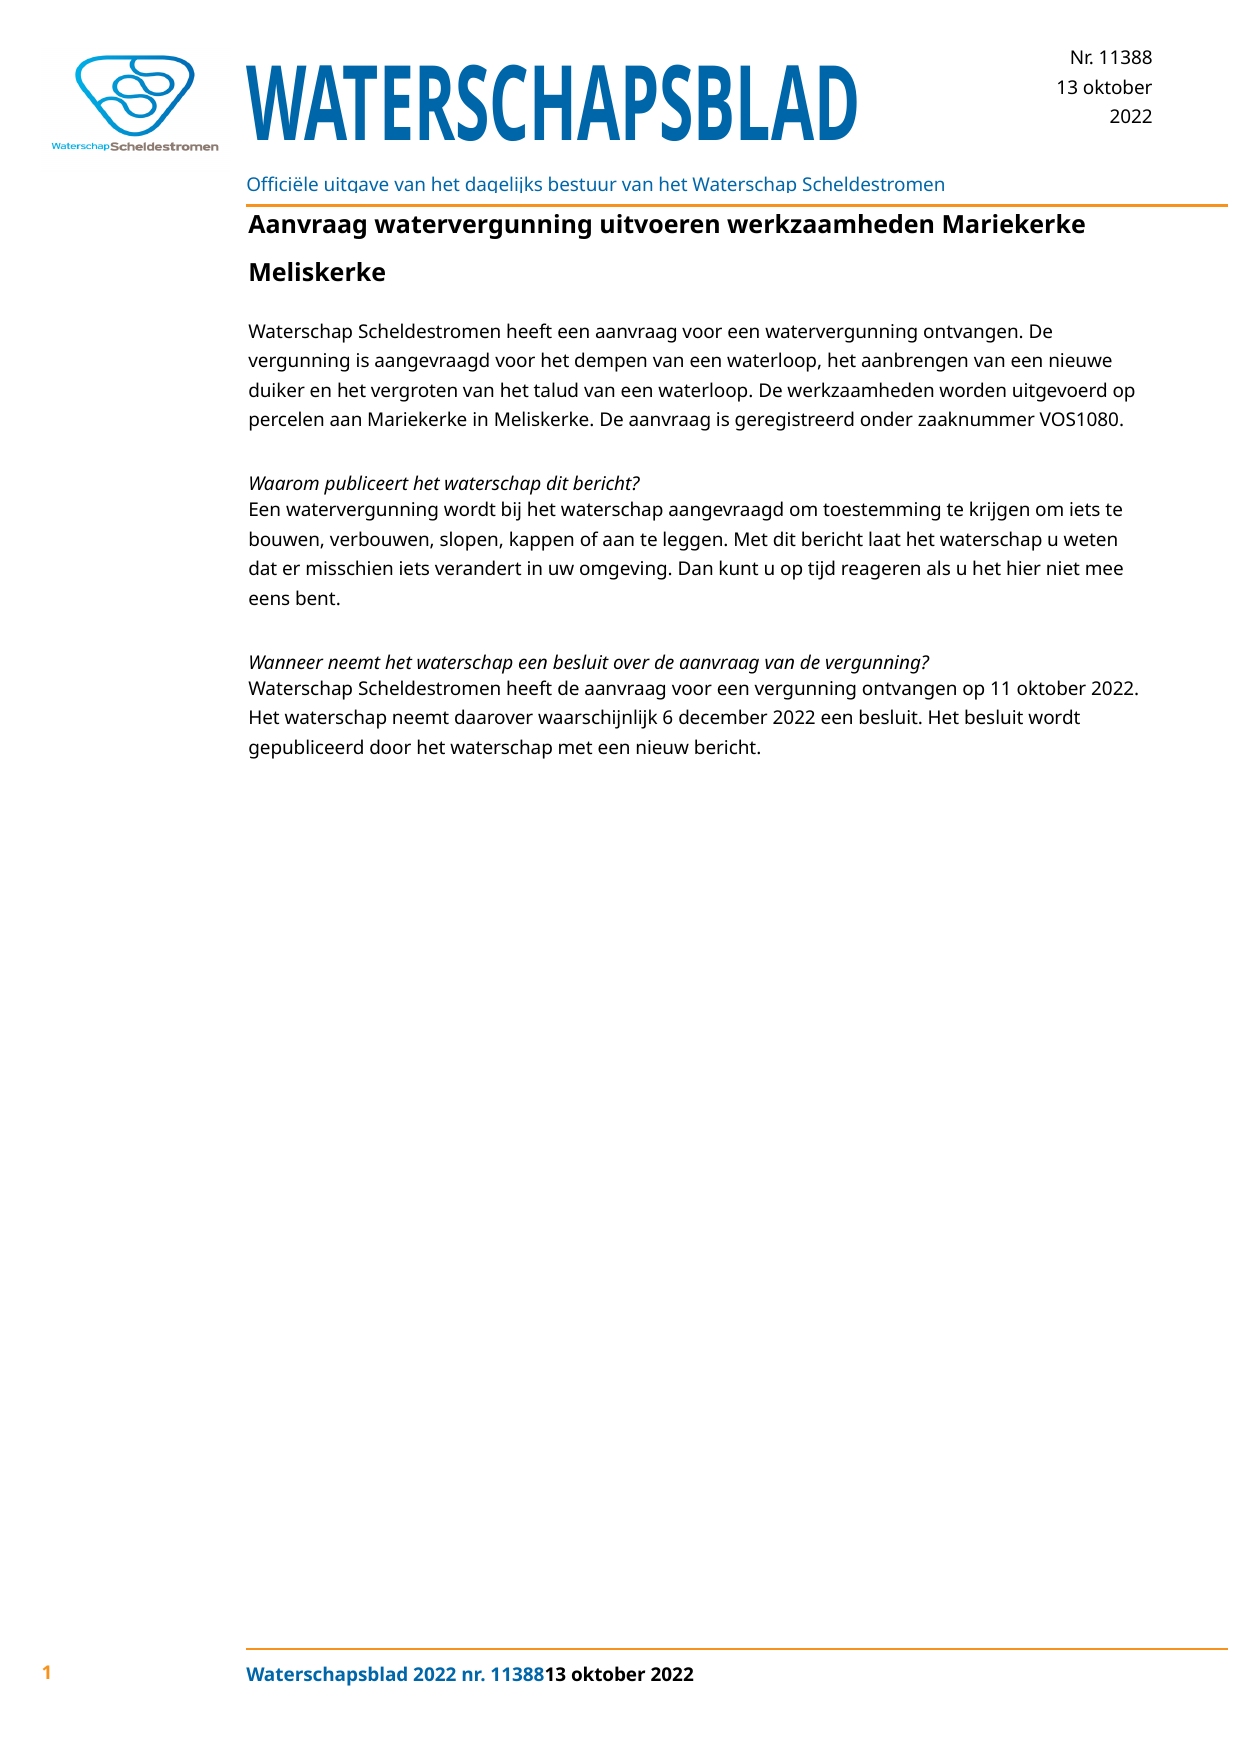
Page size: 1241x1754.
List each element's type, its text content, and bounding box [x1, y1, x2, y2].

text Aanvraag watervergunning uitvoeren werkzaamheden Mariekerke Meliskerke [248, 207, 1152, 288]
text Waterschap Scheldestromen heeft een aanvraag voor een watervergunning ontvangen. De vergunning is aangevraagd voor het dempen van een waterloop, het aanbrengen van een nieuwe duiker en het vergroten van het talud van een waterloop. De werkzaamheden worden uitgevoerd op percelen aan Mariekerke in Meliskerke. De aanvraag is geregistreerd onder zaaknummer VOS1080. [248, 318, 1152, 432]
text Een watervergunning wordt bij het waterschap aangevraagd om toestemming te krijgen om iets te bouwen, verbouwen, slopen, kappen of aan te leggen. Met dit bericht laat het waterschap u weten dat er misschien iets verandert in uw omgeving. Dan kunt u op tijd reageren als u het hier niet mee eens bent. [248, 496, 1152, 611]
text Waarom publiceert het waterschap dit bericht? [248, 471, 1152, 496]
picture [41, 47, 231, 172]
text Waterschap Scheldestromen heeft de aanvraag voor een vergunning ontvangen op 11 oktober 2022. Het waterschap neemt daarover waarschijnlijk 6 december 2022 een besluit. Het besluit wordt gepubliceerd door het waterschap met een nieuw bericht. [248, 675, 1152, 760]
text Wanneer neemt het waterschap een besluit over de aanvraag van de vergunning? [248, 649, 1152, 675]
